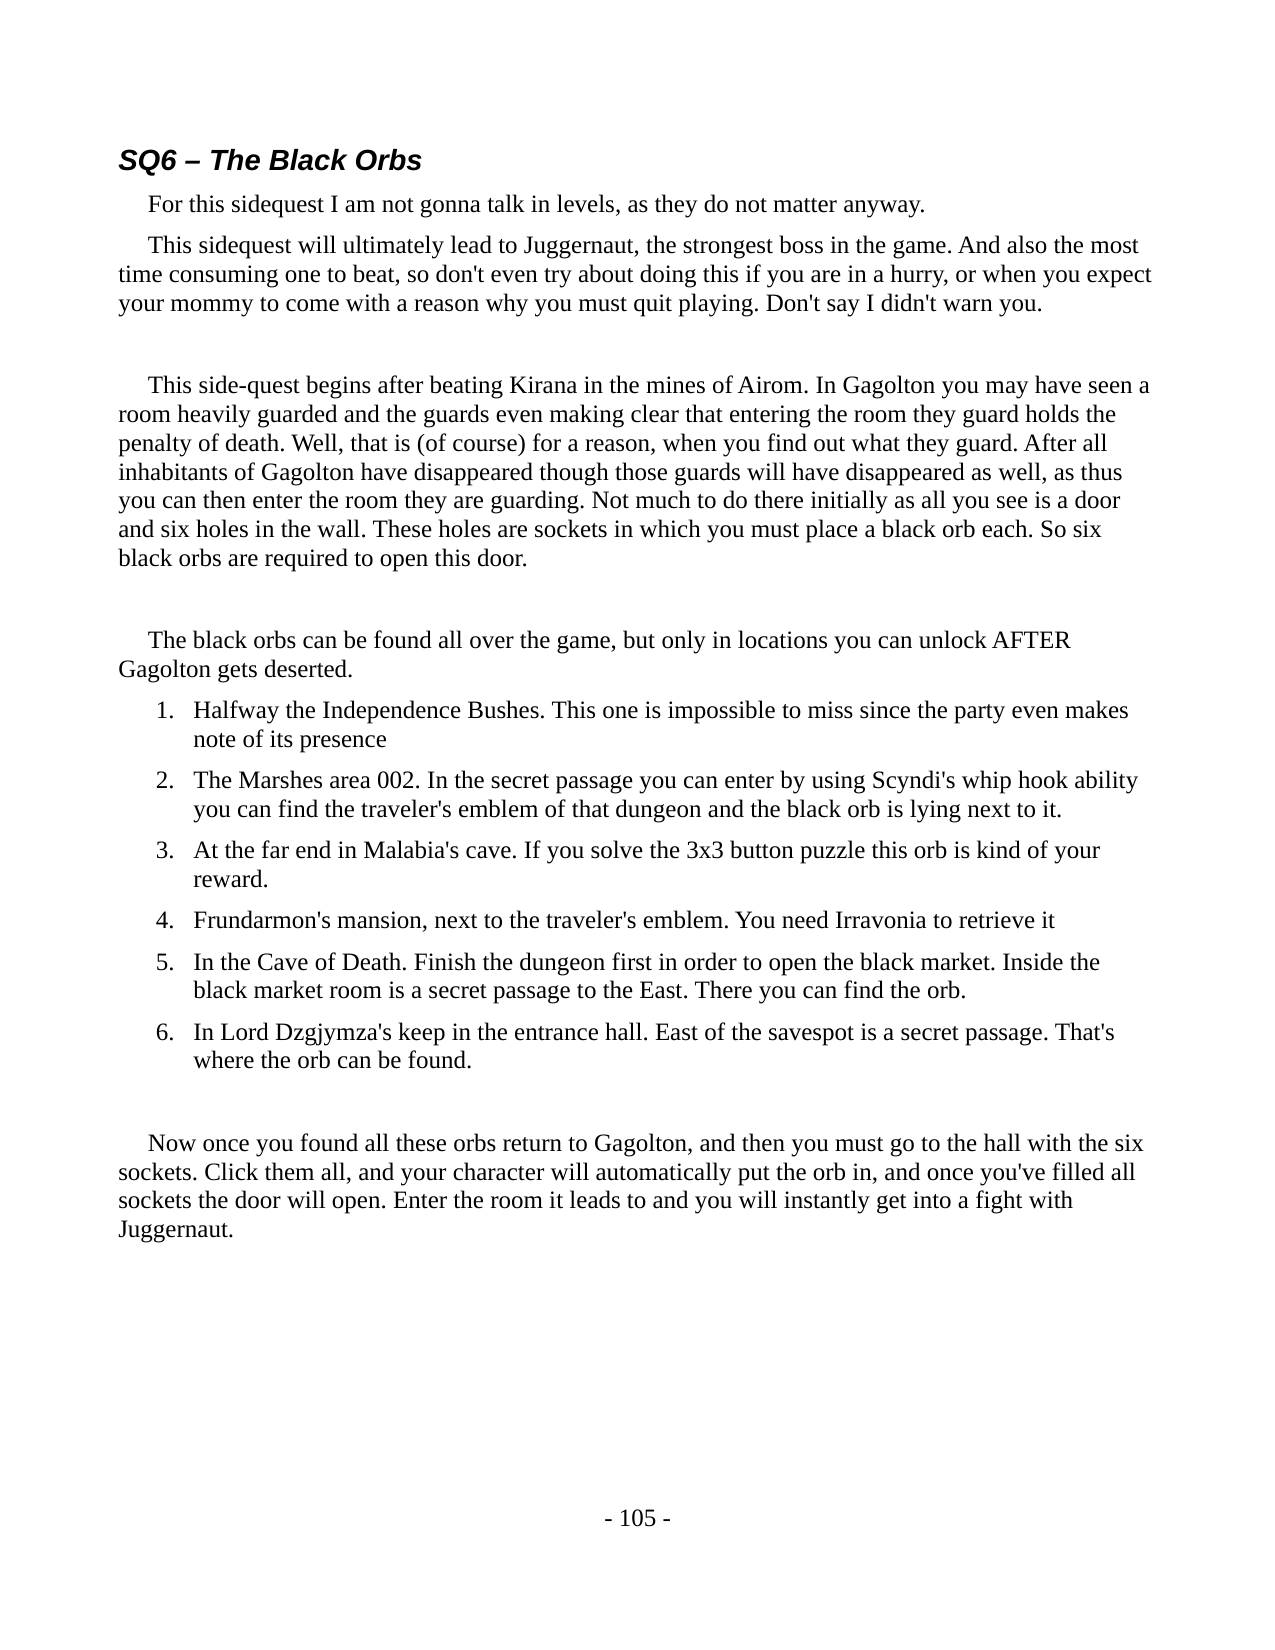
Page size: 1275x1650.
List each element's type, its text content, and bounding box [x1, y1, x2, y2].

list At the far end in Malabia's cave. If you solve the 3x3 button puzzle this orb is kind of your reward. [156, 835, 1157, 893]
subtitle SQ6 – The Black Orbs [118, 143, 1157, 177]
text This sidequest will ultimately lead to Juggernaut, the strongest boss in the game. And also the most time consuming one to beat, so don't even try about doing this if you are in a hurry, or when you expect your mommy to come with a reason why you must quit playing. Don't say I didn't warn you. [118, 230, 1157, 317]
text Now once you found all these orbs return to Gagolton, and then you must go to the hall with the six sockets. Click them all, and your character will automatically put the orb in, and once you've filled all sockets the door will open. Enter the room it leads to and you will instantly get into a fight with Juggernaut. [118, 1128, 1157, 1243]
list In the Cave of Death. Finish the dungeon first in order to open the black market. Inside the black market room is a secret passage to the East. There you can find the orb. [156, 947, 1157, 1004]
text The black orbs can be found all over the game, but only in locations you can unlock AFTER Gagolton gets deserted. [118, 625, 1157, 683]
list The Marshes area 002. In the secret passage you can enter by using Scyndi's whip hook ability you can find the traveler's emblem of that dungeon and the black orb is lying next to it. [156, 765, 1157, 823]
list Halfway the Independence Bushes. This one is impossible to miss since the party even makes note of its presence [156, 695, 1157, 753]
list In Lord Dzgjymza's keep in the entrance hall. East of the savespot is a secret passage. That's where the orb can be found. [156, 1017, 1157, 1074]
text This side-quest begins after beating Kirana in the mines of Airom. In Gagolton you may have seen a room heavily guarded and the guards even making clear that entering the room they guard holds the penalty of death. Well, that is (of course) for a reason, when you find out what they guard. After all inhabitants of Gagolton have disappeared though those guards will have disappeared as well, as thus you can then enter the room they are guarding. Not much to do there initially as all you see is a door and six holes in the wall. These holes are sockets in which you must place a black orb each. So six black orbs are required to open this door. [118, 370, 1157, 572]
text For this sidequest I am not gonna talk in levels, as they do not matter anyway. [118, 189, 1157, 218]
list Frundarmon's mansion, next to the traveler's emblem. You need Irravonia to retrieve it [156, 905, 1157, 934]
